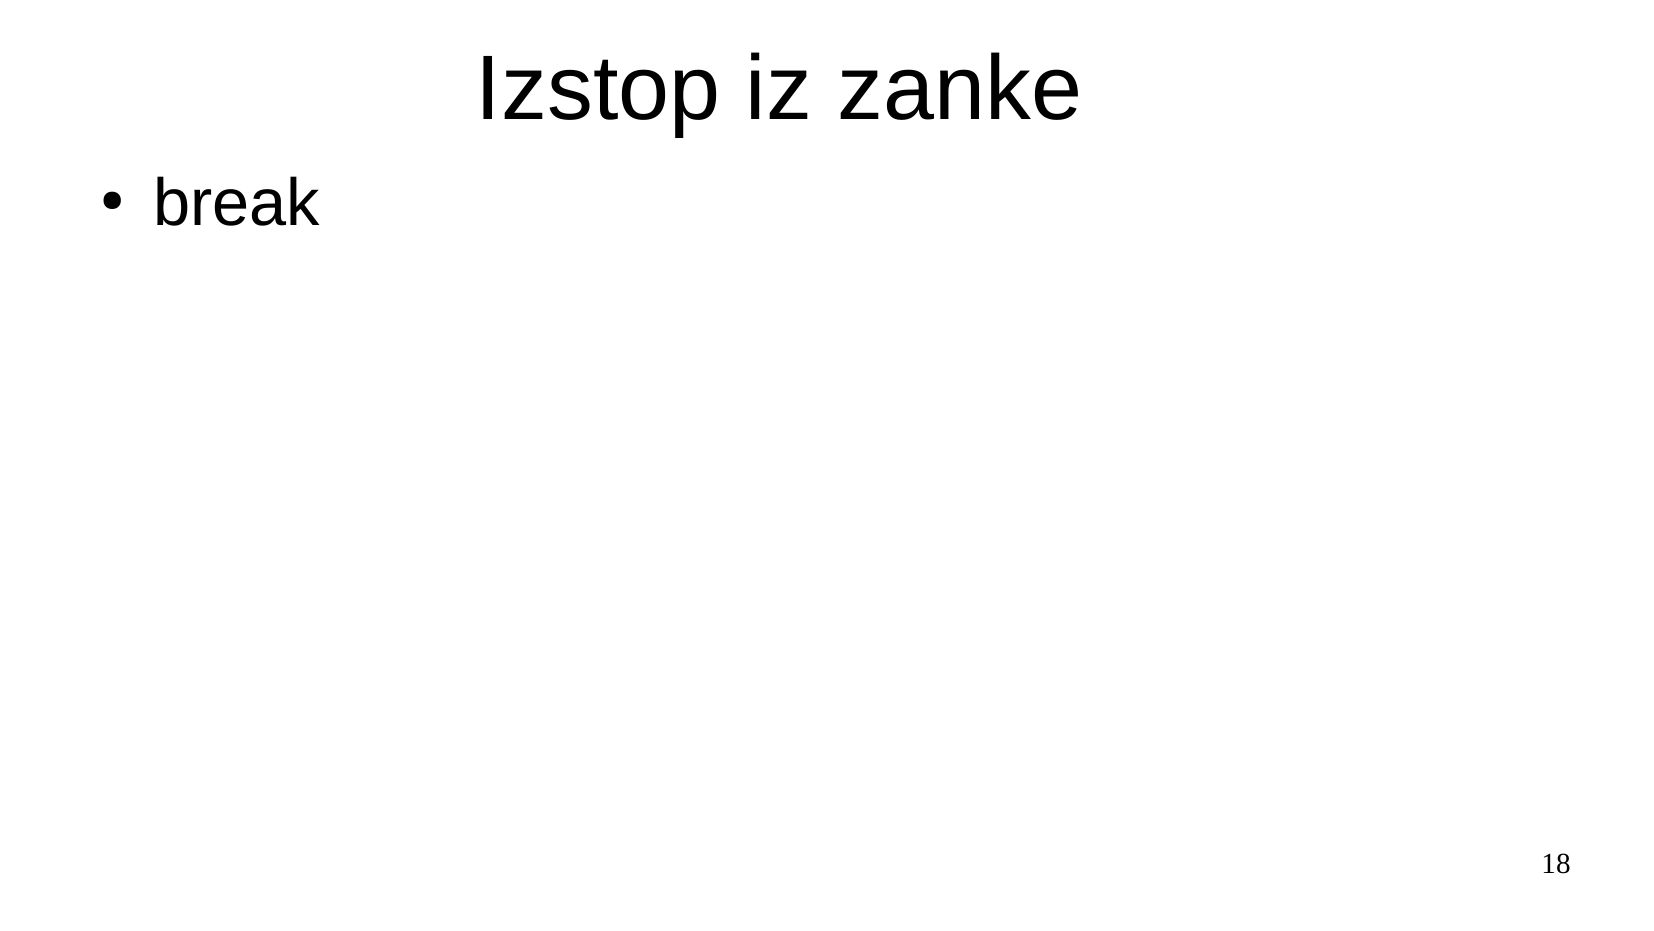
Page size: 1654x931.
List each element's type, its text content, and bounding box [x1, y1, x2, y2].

title Izstop iz zanke [35, 21, 1524, 154]
list break [82, 165, 1642, 827]
